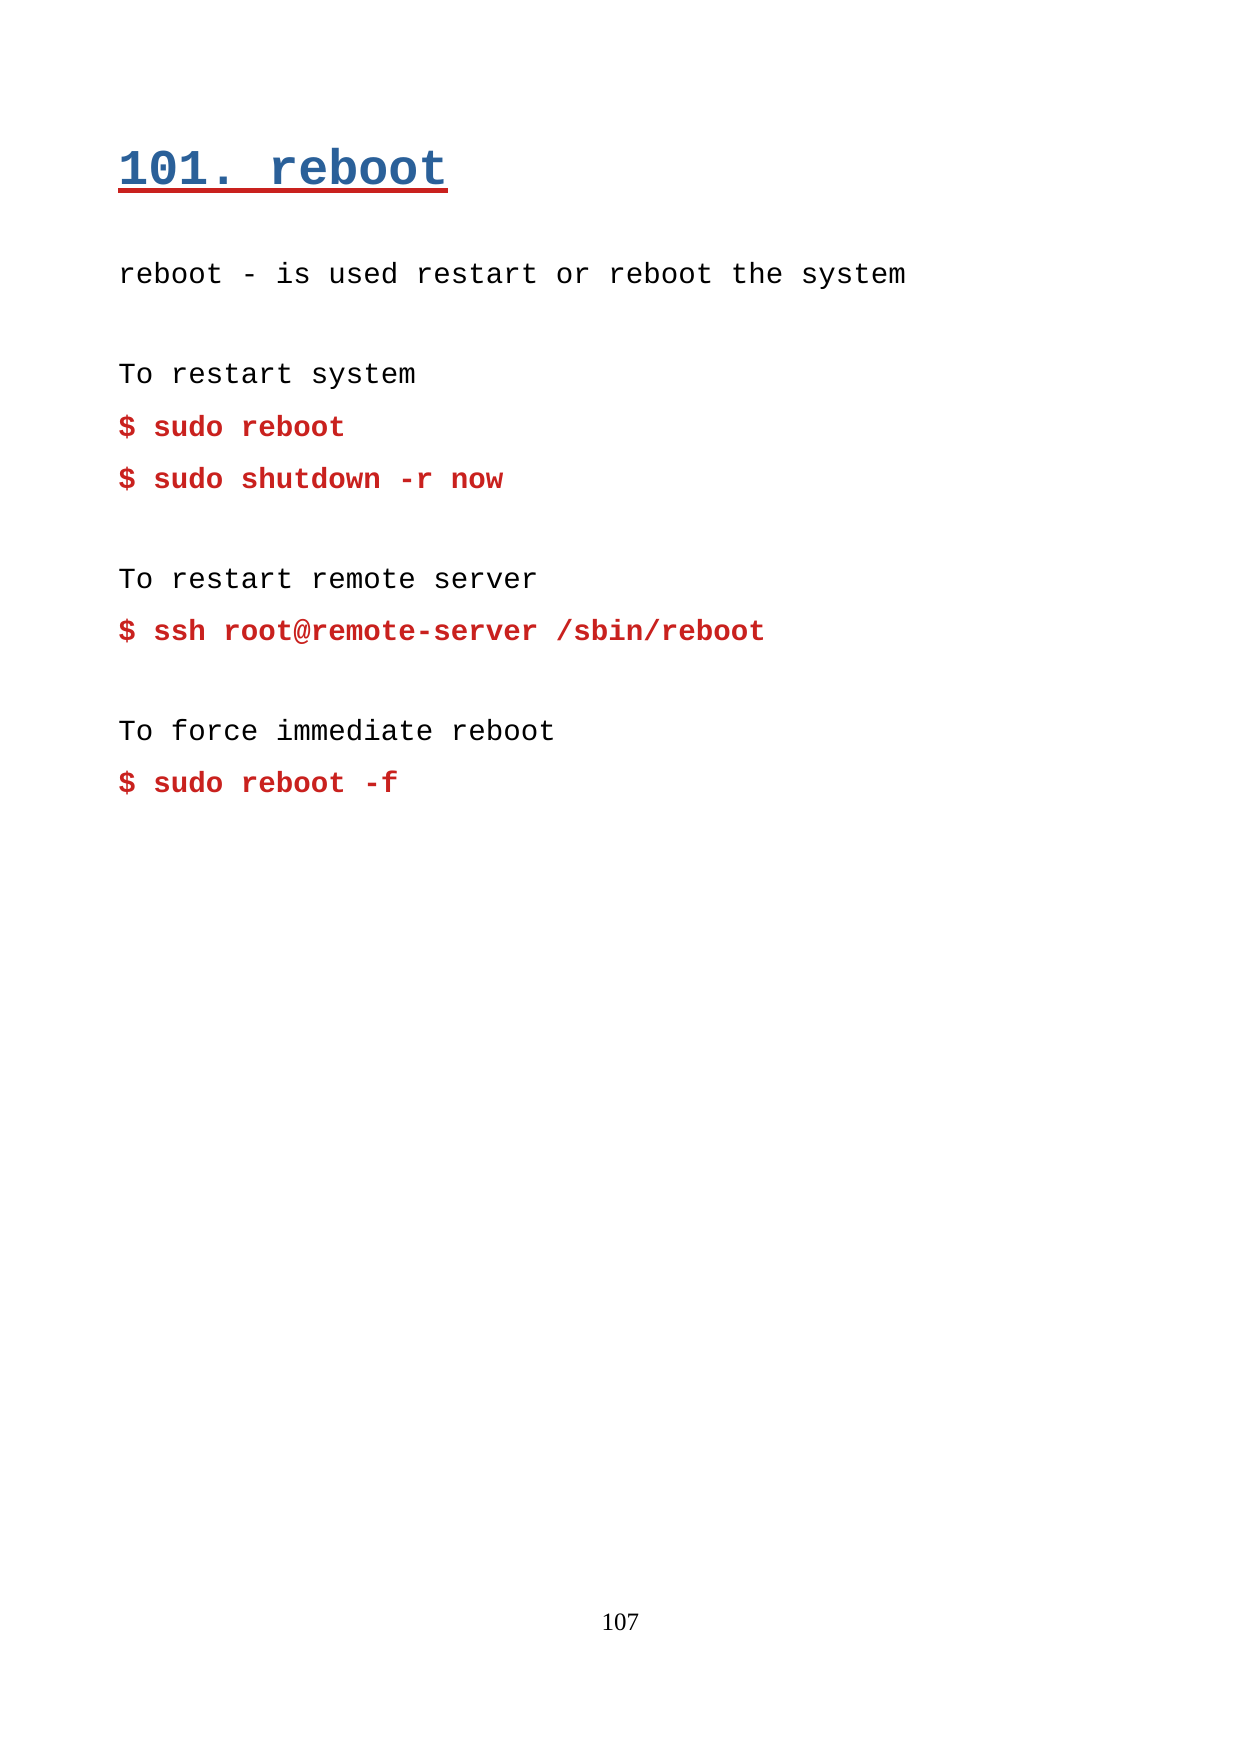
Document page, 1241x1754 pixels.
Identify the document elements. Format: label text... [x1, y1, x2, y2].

text $ sudo shutdown -r now [118, 464, 1122, 497]
subtitle 101. reboot [118, 143, 1122, 200]
text $ sudo reboot -f [118, 768, 1122, 802]
text $ sudo reboot [118, 412, 1122, 445]
text reboot - is used restart or reboot the system [118, 259, 1122, 292]
text To restart system [118, 359, 1122, 392]
text To restart remote server [118, 564, 1122, 597]
text $ ssh root@remote-server /sbin/reboot [118, 616, 1122, 649]
text To force immediate reboot [118, 716, 1122, 749]
